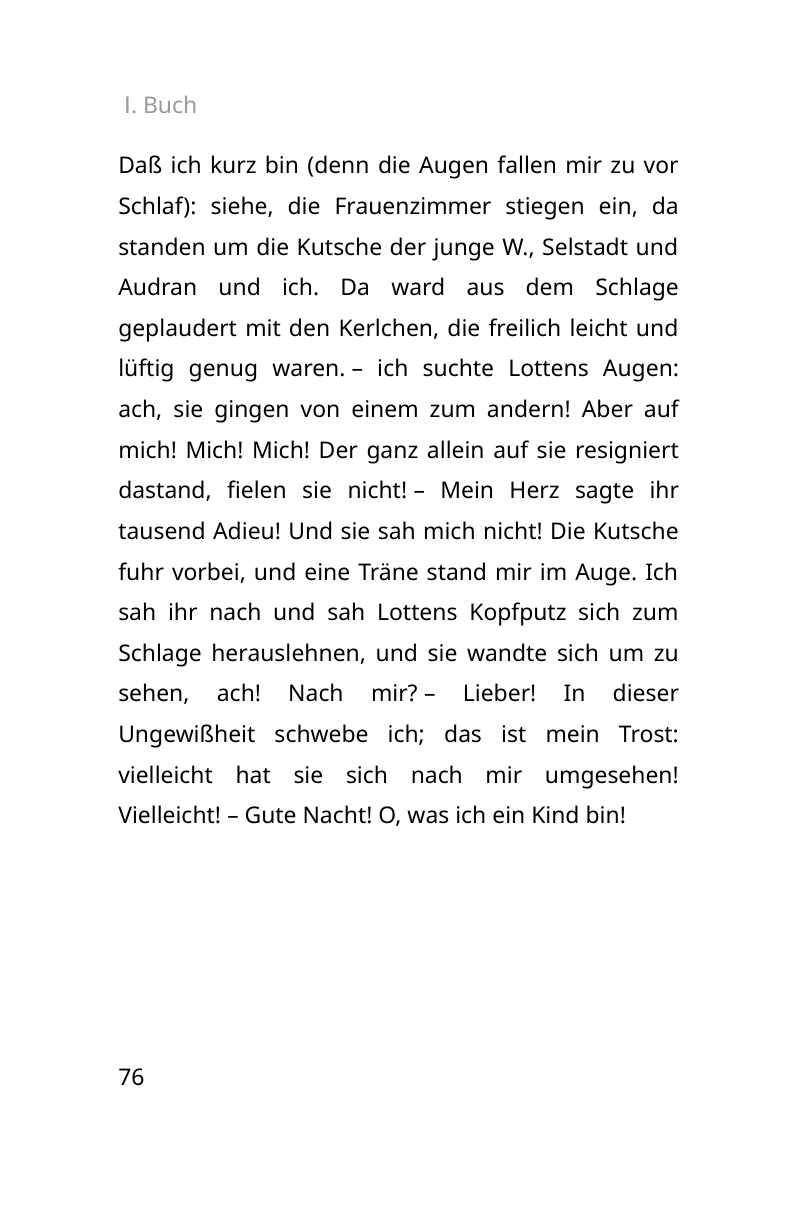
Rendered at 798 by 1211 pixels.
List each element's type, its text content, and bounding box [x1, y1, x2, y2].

text Daß ich kurz bin (denn die Augen fallen mir zu vor Schlaf): siehe, die Frauenzimmer stiegen ein, da standen um die Kutsche der junge W., Selstadt und Audran und ich. Da ward aus dem Schlage geplaudert mit den Kerlchen, die freilich leicht und lüftig genug waren. – ich suchte Lottens Augen: ach, sie gingen von einem zum andern! Aber auf mich! Mich! Mich! Der ganz allein auf sie resigniert dastand, fielen sie nicht! – Mein Herz sagte ihr tausend Adieu! Und sie sah mich nicht! Die Kutsche fuhr vorbei, und eine Träne stand mir im Auge. Ich sah ihr nach und sah Lottens Kopfputz sich zum Schlage herauslehnen, und sie wandte sich um zu sehen, ach! Nach mir? – Lieber! In dieser Ungewißheit schwebe ich; das ist mein Trost: vielleicht hat sie sich nach mir umgesehen! Vielleicht! – Gute Nacht! O, was ich ein Kind bin! [118, 149, 679, 831]
